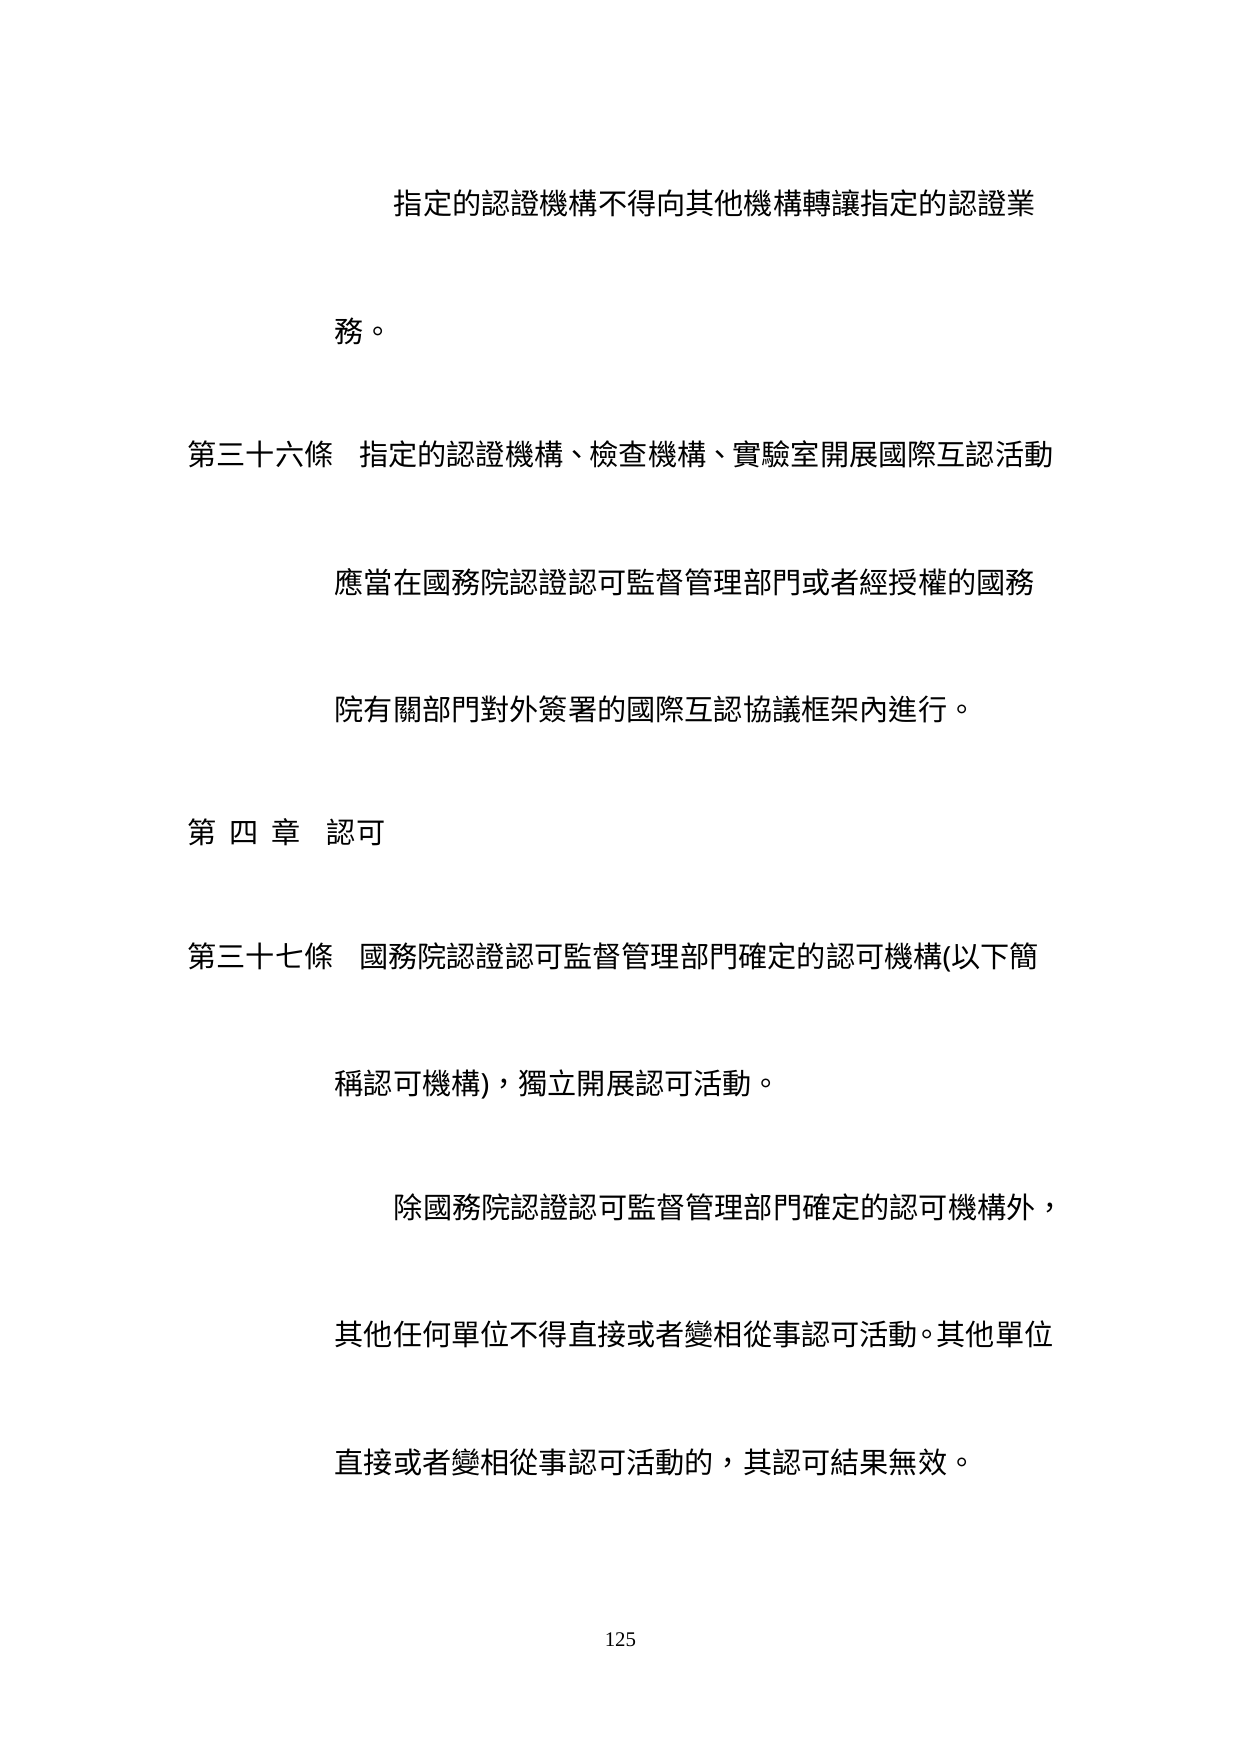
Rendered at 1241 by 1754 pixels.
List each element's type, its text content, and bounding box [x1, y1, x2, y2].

subtitle 指定的認證機構不得向其他機構轉讓指定的認證業務。 [334, 164, 1053, 367]
subtitle 除國務院認證認可監督管理部門確定的認可機構外，其他任何單位不得直接或者變相從事認可活動。其他單位直接或者變相從事認可活動的，其認可結果無效。 [334, 1168, 1053, 1498]
subtitle 第三十六條 指定的認證機構、檢查機構、實驗室開展國際互認活動，應當在國務院認證認可監督管理部門或者經授權的國務院有關部門對外簽署的國際互認協議框架內進行。 [187, 415, 1053, 745]
subtitle 第 四 章 認可 [187, 794, 1053, 869]
subtitle 第三十七條 國務院認證認可監督管理部門確定的認可機構(以下簡稱認可機構)，獨立開展認可活動。 [187, 917, 1053, 1119]
